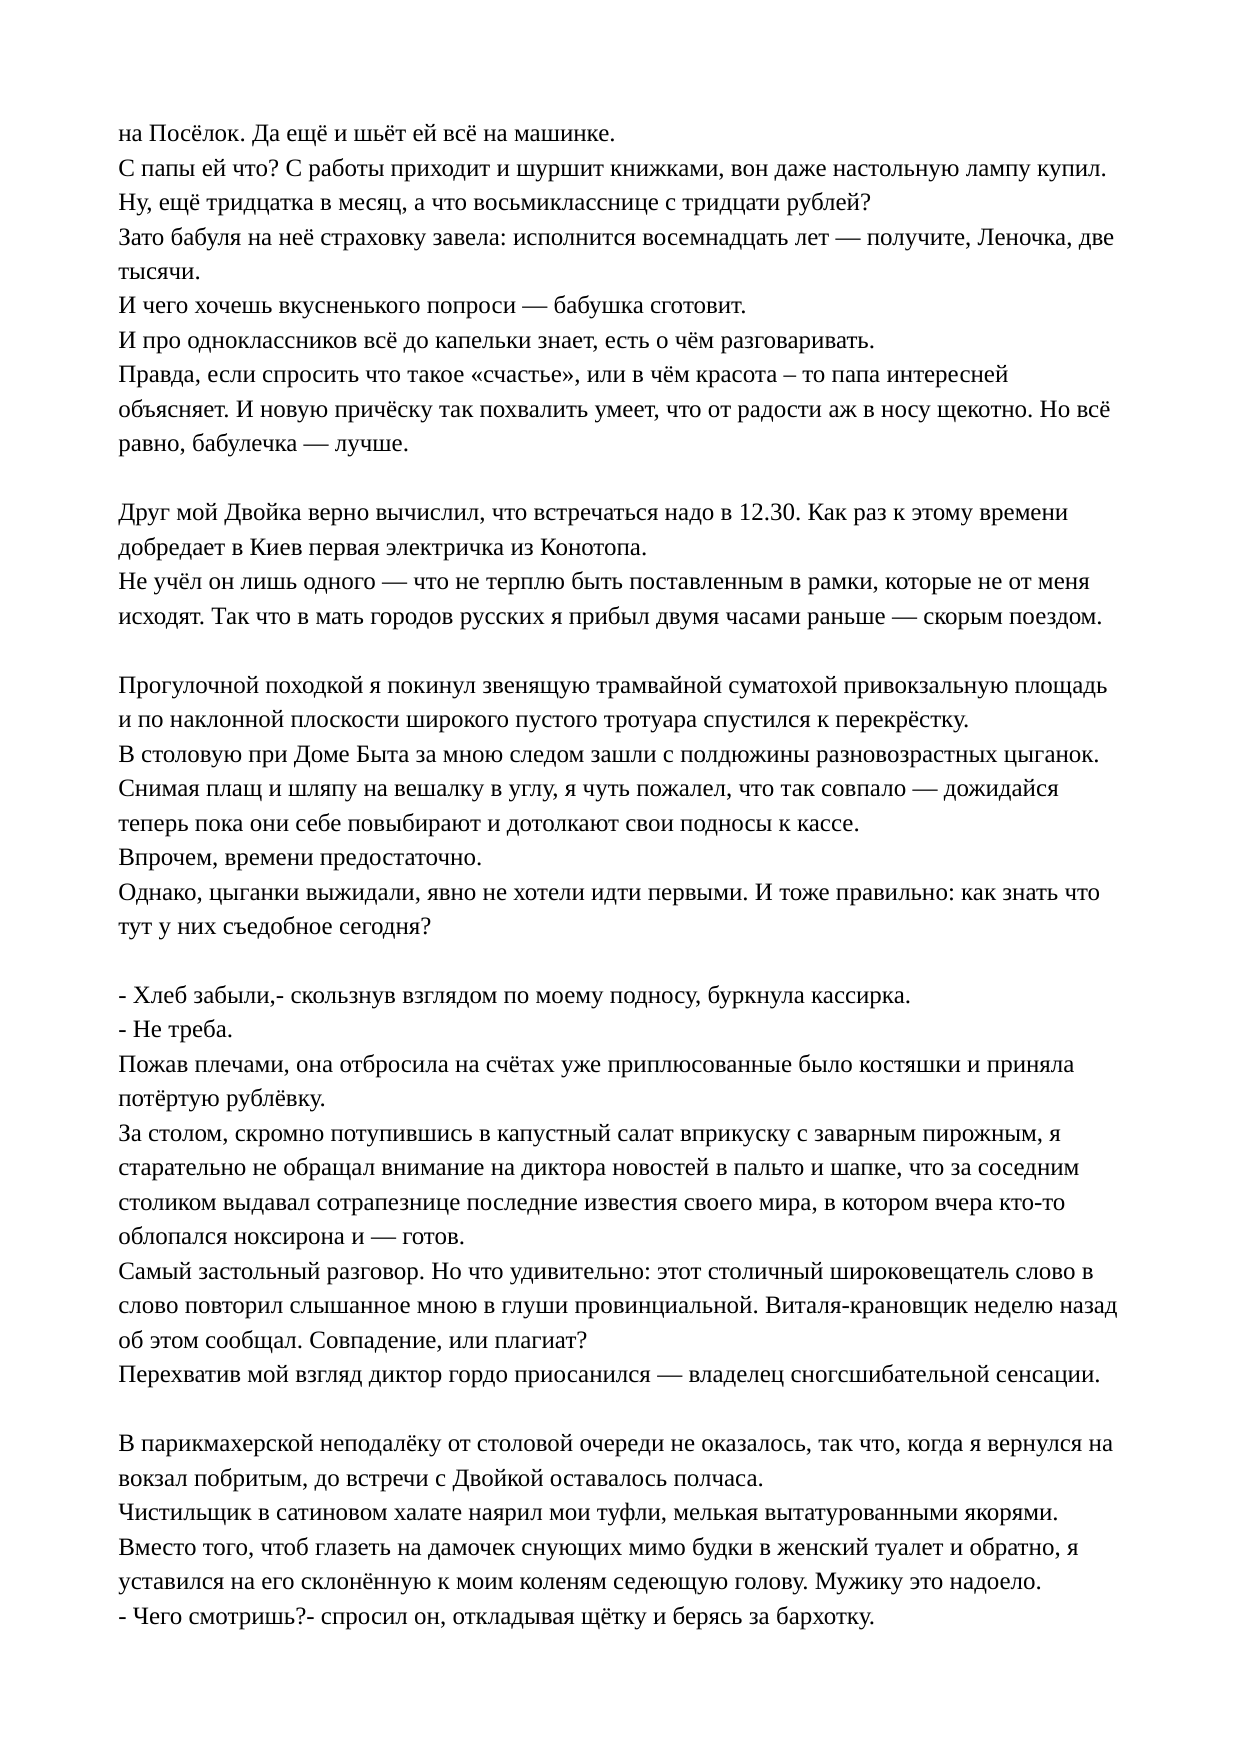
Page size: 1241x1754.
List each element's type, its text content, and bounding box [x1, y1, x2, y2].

text Чистильщик в сатиновом халате наярил мои туфли, мелькая вытатурованными якорями. Вместо того, чтоб глазеть на дамочек снующих мимо будки в женский туалет и обратно, я уставился на его склонённую к моим коленям седеющую голову. Мужику это надоело. [118, 1497, 1122, 1595]
text Однако, цыганки выжидали, явно не хотели идти первыми. И тоже правильно: как знать что тут у них съедобное сегодня? [118, 877, 1122, 940]
text Правда, если спросить что такое «счастье», или в чём красота – то папа интересней объясняет. И новую причёску так похвалить умеет, что от радости аж в носу щекотно. Но всё равно, бабулечка — лучше. [118, 359, 1122, 457]
text - Чего смотришь?- спросил он, откладывая щётку и берясь за бархотку. [118, 1601, 1122, 1629]
text Впрочем, времени предостаточно. [118, 842, 1122, 871]
text С папы ей что? С работы приходит и шуршит книжками, вон даже настольную лампу купил. Ну, ещё тридцатка в месяц, а что восьмикласснице с тридцати рублей? [118, 153, 1122, 216]
text В столовую при Доме Быта за мною следом зашли с полдюжины разновозрастных цыганок. Снимая плащ и шляпу на вешалку в углу, я чуть пожалел, что так совпало — дожидайся теперь пока они себе повыбирают и дотолкают свои подносы к кассе. [118, 739, 1122, 836]
text на Посёлок. Да ещё и шьёт ей всё на машинке. [118, 118, 1122, 147]
text В парикмахерской неподалёку от столовой очереди не оказалось, так что, когда я вернулся на вокзал побритым, до встречи с Двойкой оставалось полчаса. [118, 1428, 1122, 1492]
text Прогулочной походкой я покинул звенящую трамвайной суматохой привокзальную площадь и по наклонной плоскости широкого пустого тротуара спустился к перекрёстку. [118, 670, 1122, 733]
text Не учёл он лишь одного — что не терплю быть поставленным в рамки, которые не от меня исходят. Так что в мать городов русских я прибыл двумя часами раньше — скорым поездом. [118, 566, 1122, 629]
text - Не треба. [118, 1014, 1122, 1043]
text Зато бабуля на неё страховку завела: исполнится восемнадцать лет — получите, Леночка, две тысячи. [118, 222, 1122, 285]
text И чего хочешь вкусненького попроси — бабушка сготовит. [118, 291, 1122, 319]
text Самый застольный разговор. Но что удивительно: этот столичный широковещатель слово в слово повторил слышанное мною в глуши провинциальной. Виталя-крановщик неделю назад об этом сообщал. Совпадение, или плагиат? [118, 1256, 1122, 1354]
text За столом, скромно потупившись в капустный салат вприкуску с заварным пирожным, я старательно не обращал внимание на диктора новостей в пальто и шапке, что за соседним столиком выдавал сотрапезнице последние известия своего мира, в котором вчера кто-то облопался ноксирона и — готов. [118, 1118, 1122, 1250]
text Перехватив мой взгляд диктор гордо приосанился — владелец сногсшибательной сенсации. [118, 1359, 1122, 1388]
text И про одноклассников всё до капельки знает, есть о чём разговаривать. [118, 325, 1122, 354]
text Пожав плечами, она отбросила на счётах уже приплюсованные было костяшки и приняла потёртую рублёвку. [118, 1049, 1122, 1112]
text - Хлеб забыли,- скользнув взглядом по моему подносу, буркнула кассирка. [118, 980, 1122, 1009]
text Друг мой Двойка верно вычислил, что встречаться надо в 12.30. Как раз к этому времени добредает в Киев первая электричка из Конотопа. [118, 497, 1122, 561]
